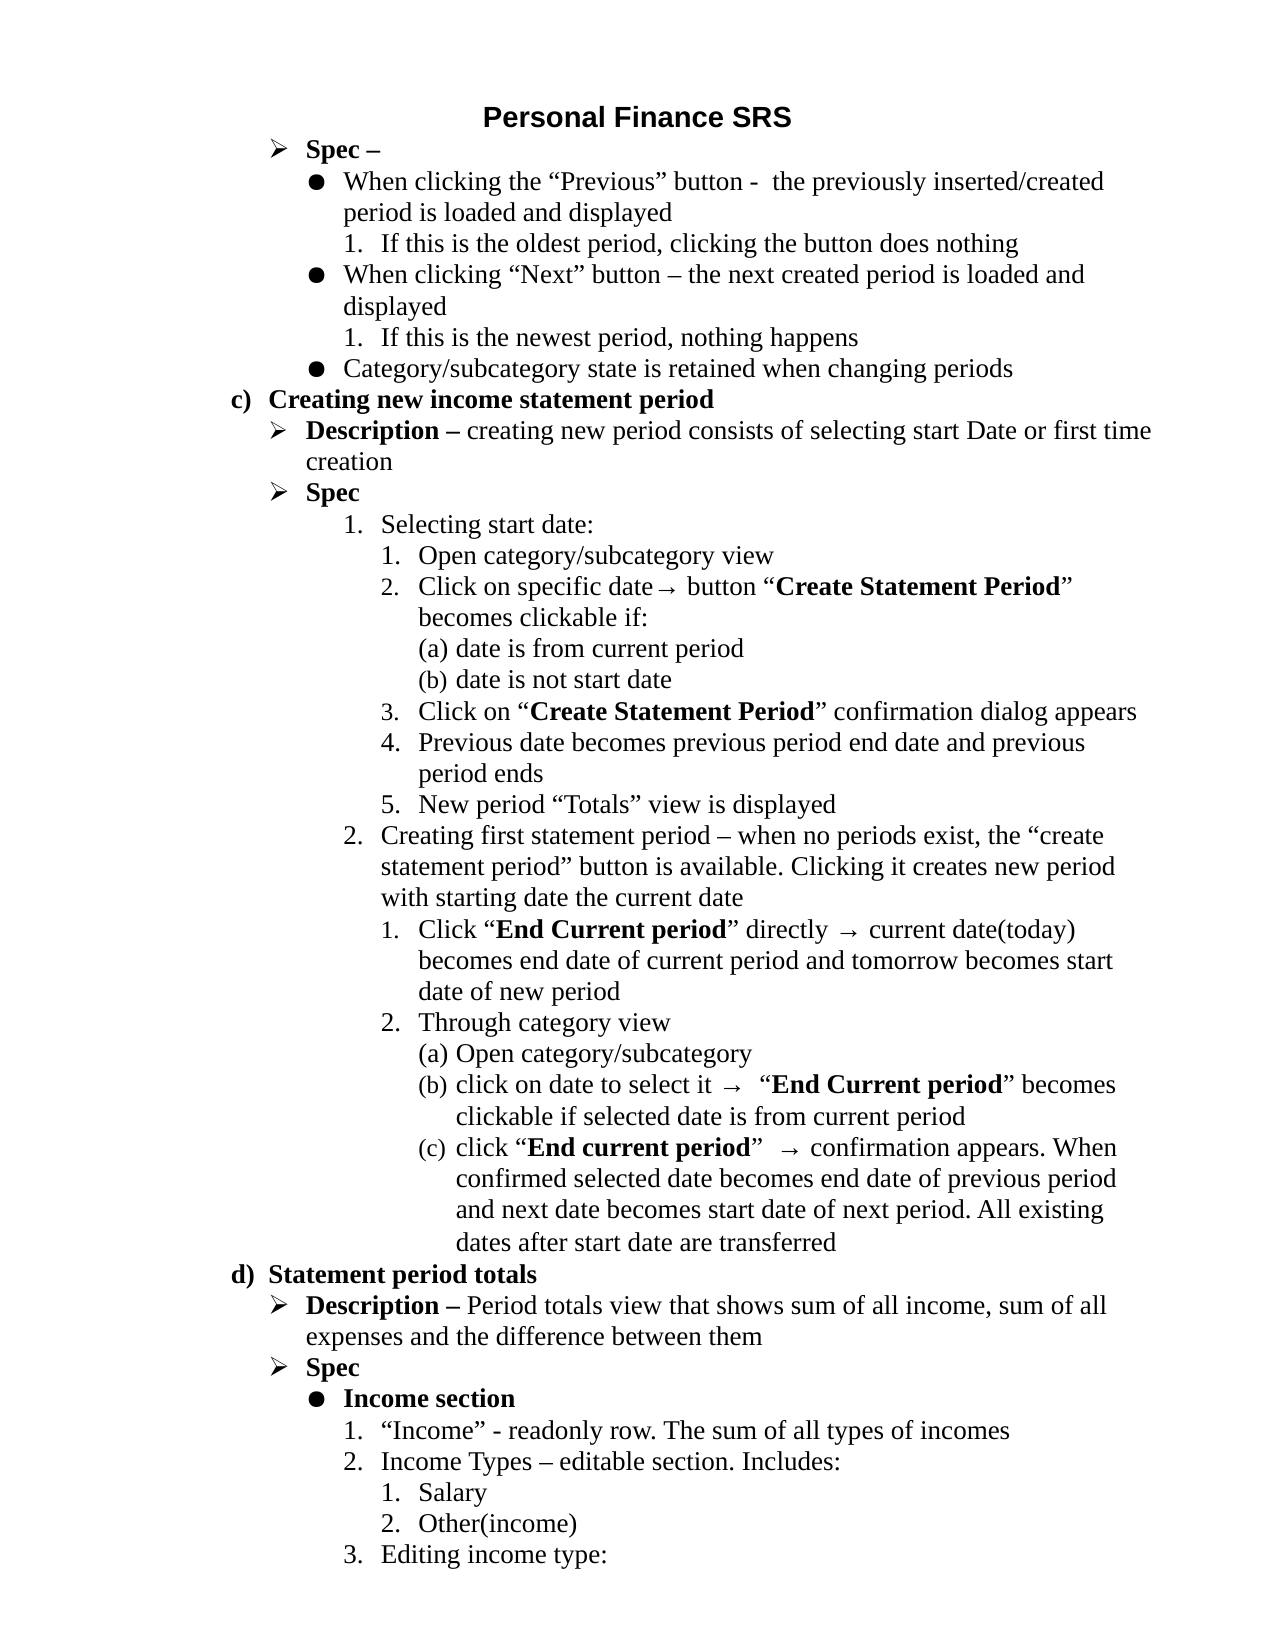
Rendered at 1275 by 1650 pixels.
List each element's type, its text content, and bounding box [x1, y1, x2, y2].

list If this is the newest period, nothing happens [343, 321, 1157, 352]
list When clicking “Next” button – the next created period is loaded and displayed [306, 258, 1157, 321]
list Click on specific date→ button “Create Statement Period” becomes clickable if: [381, 570, 1157, 632]
list “Income” - readonly row. The sum of all types of incomes [343, 1414, 1157, 1445]
list Click “End Current period” directly → current date(today) becomes end date of current period and tomorrow becomes start date of new period [381, 913, 1157, 1006]
list Salary [381, 1476, 1157, 1507]
list Income Types – editable section. Includes: [343, 1445, 1157, 1476]
list Creating first statement period – when no periods exist, the “create statement period” button is available. Clicking it creates new period with starting date the current date [343, 819, 1157, 913]
list Open category/subcategory view [381, 539, 1157, 570]
list click on date to select it → “End Current period” becomes clickable if selected date is from current period [418, 1068, 1157, 1131]
list Description – Period totals view that shows sum of all income, sum of all expenses and the difference between them [268, 1289, 1157, 1351]
list Open category/subcategory [418, 1037, 1157, 1068]
list date is not start date [418, 663, 1157, 695]
list Other(income) [381, 1507, 1157, 1538]
list Spec [268, 1351, 1157, 1382]
list Description – creating new period consists of selecting start Date or first time creation [268, 414, 1157, 477]
list New period “Totals” view is displayed [381, 788, 1157, 819]
list date is from current period [418, 632, 1157, 663]
list Spec – [268, 133, 1157, 165]
list Creating new income statement period [231, 383, 1157, 414]
list Editing income type: [343, 1538, 1157, 1569]
list Click on “Create Statement Period” confirmation dialog appears [381, 695, 1157, 726]
list Income section [306, 1382, 1157, 1414]
list Category/subcategory state is retained when changing periods [306, 352, 1157, 383]
list If this is the oldest period, clicking the button does nothing [343, 227, 1157, 258]
list click “End current period” → confirmation appears. When confirmed selected date becomes end date of previous period and next date becomes start date of next period. All existing dates after start date are transferred [418, 1131, 1157, 1258]
list Spec [268, 477, 1157, 508]
list Statement period totals [231, 1258, 1157, 1289]
list Selecting start date: [343, 508, 1157, 539]
list Previous date becomes previous period end date and previous period ends [381, 726, 1157, 788]
list Through category view [381, 1006, 1157, 1037]
list When clicking the “Previous” button - the previously inserted/created period is loaded and displayed [306, 165, 1157, 227]
